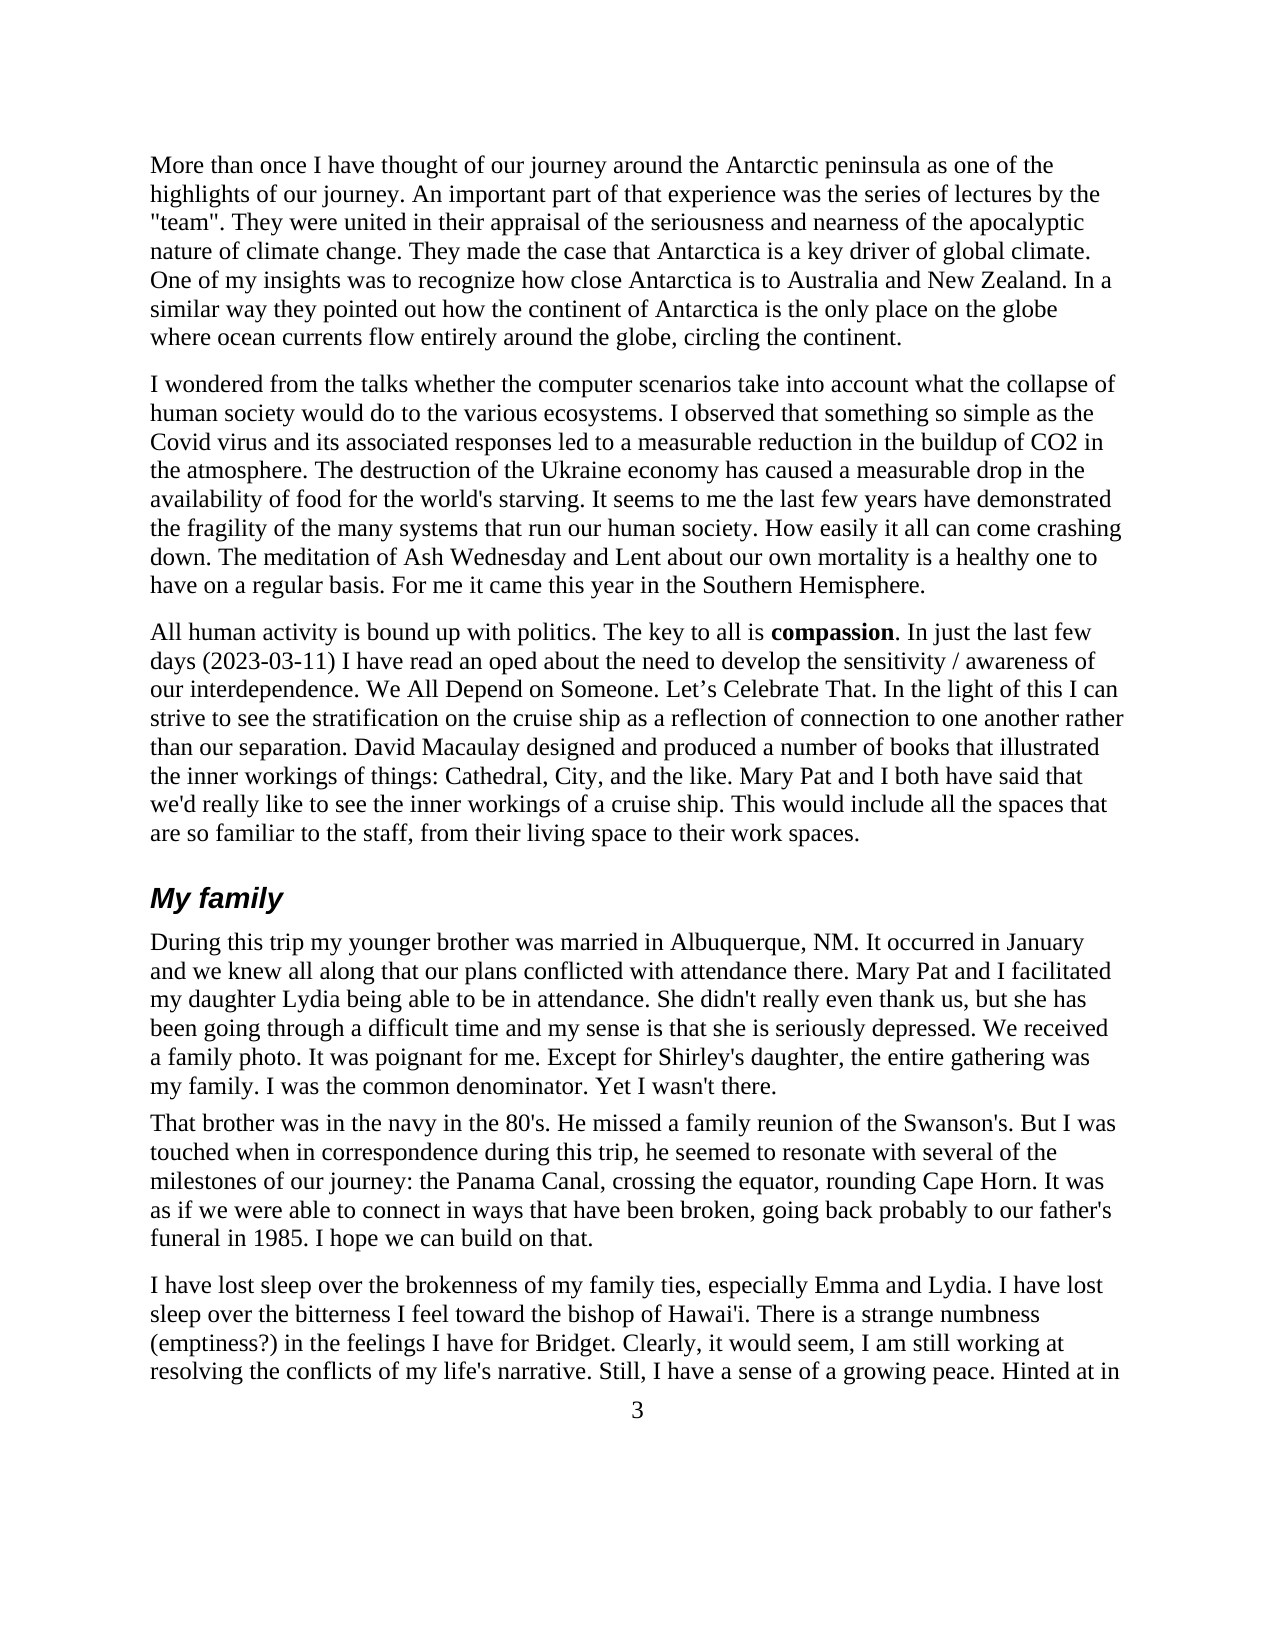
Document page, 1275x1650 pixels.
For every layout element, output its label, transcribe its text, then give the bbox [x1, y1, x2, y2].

text All human activity is bound up with politics. The key to all is compassion. In just the last few days (2023-03-11) I have read an oped about the need to develop the sensitivity / awareness of our interdependence. We All Depend on Someone. Let’s Celebrate That. In the light of this I can strive to see the stratification on the cruise ship as a reflection of connection to one another rather than our separation. David Macaulay designed and produced a number of books that illustrated the inner workings of things: Cathedral, City, and the like. Mary Pat and I both have said that we'd really like to see the inner workings of a cruise ship. This would include all the spaces that are so familiar to the staff, from their living space to their work spaces. [150, 617, 1125, 847]
subtitle My family [150, 881, 1125, 914]
text More than once I have thought of our journey around the Antarctic peninsula as one of the highlights of our journey. An important part of that experience was the series of lectures by the "team". They were united in their appraisal of the seriousness and nearness of the apocalyptic nature of climate change. They made the case that Antarctica is a key driver of global climate. One of my insights was to recognize how close Antarctica is to Australia and New Zealand. In a similar way they pointed out how the continent of Antarctica is the only place on the globe where ocean currents flow entirely around the globe, circling the continent. [150, 150, 1125, 351]
text I have lost sleep over the brokenness of my family ties, especially Emma and Lydia. I have lost sleep over the bitterness I feel toward the bishop of Hawai'i. There is a strange numbness (emptiness?) in the feelings I have for Bridget. Clearly, it would seem, I am still working at resolving the conflicts of my life's narrative. Still, I have a sense of a growing peace. Hinted at in [150, 1270, 1125, 1385]
text That brother was in the navy in the 80's. He missed a family reunion of the Swanson's. But I was touched when in correspondence during this trip, he seemed to resonate with several of the milestones of our journey: the Panama Canal, crossing the equator, rounding Cape Horn. It was as if we were able to connect in ways that have been broken, going back probably to our father's funeral in 1985. I hope we can build on that. [150, 1108, 1125, 1252]
text During this trip my younger brother was married in Albuquerque, NM. It occurred in January and we knew all along that our plans conflicted with attendance there. Mary Pat and I facilitated my daughter Lydia being able to be in attendance. She didn't really even thank us, but she has been going through a difficult time and my sense is that she is seriously depressed. We received a family photo. It was poignant for me. Except for Shirley's daughter, the entire gathering was my family. I was the common denominator. Yet I wasn't there. [150, 927, 1125, 1099]
text I wondered from the talks whether the computer scenarios take into account what the collapse of human society would do to the various ecosystems. I observed that something so simple as the Covid virus and its associated responses led to a measurable reduction in the buildup of CO2 in the atmosphere. The destruction of the Ukraine economy has caused a measurable drop in the availability of food for the world's starving. It seems to me the last few years have demonstrated the fragility of the many systems that run our human society. How easily it all can come crashing down. The meditation of Ash Wednesday and Lent about our own mortality is a healthy one to have on a regular basis. For me it came this year in the Southern Hemisphere. [150, 369, 1125, 599]
